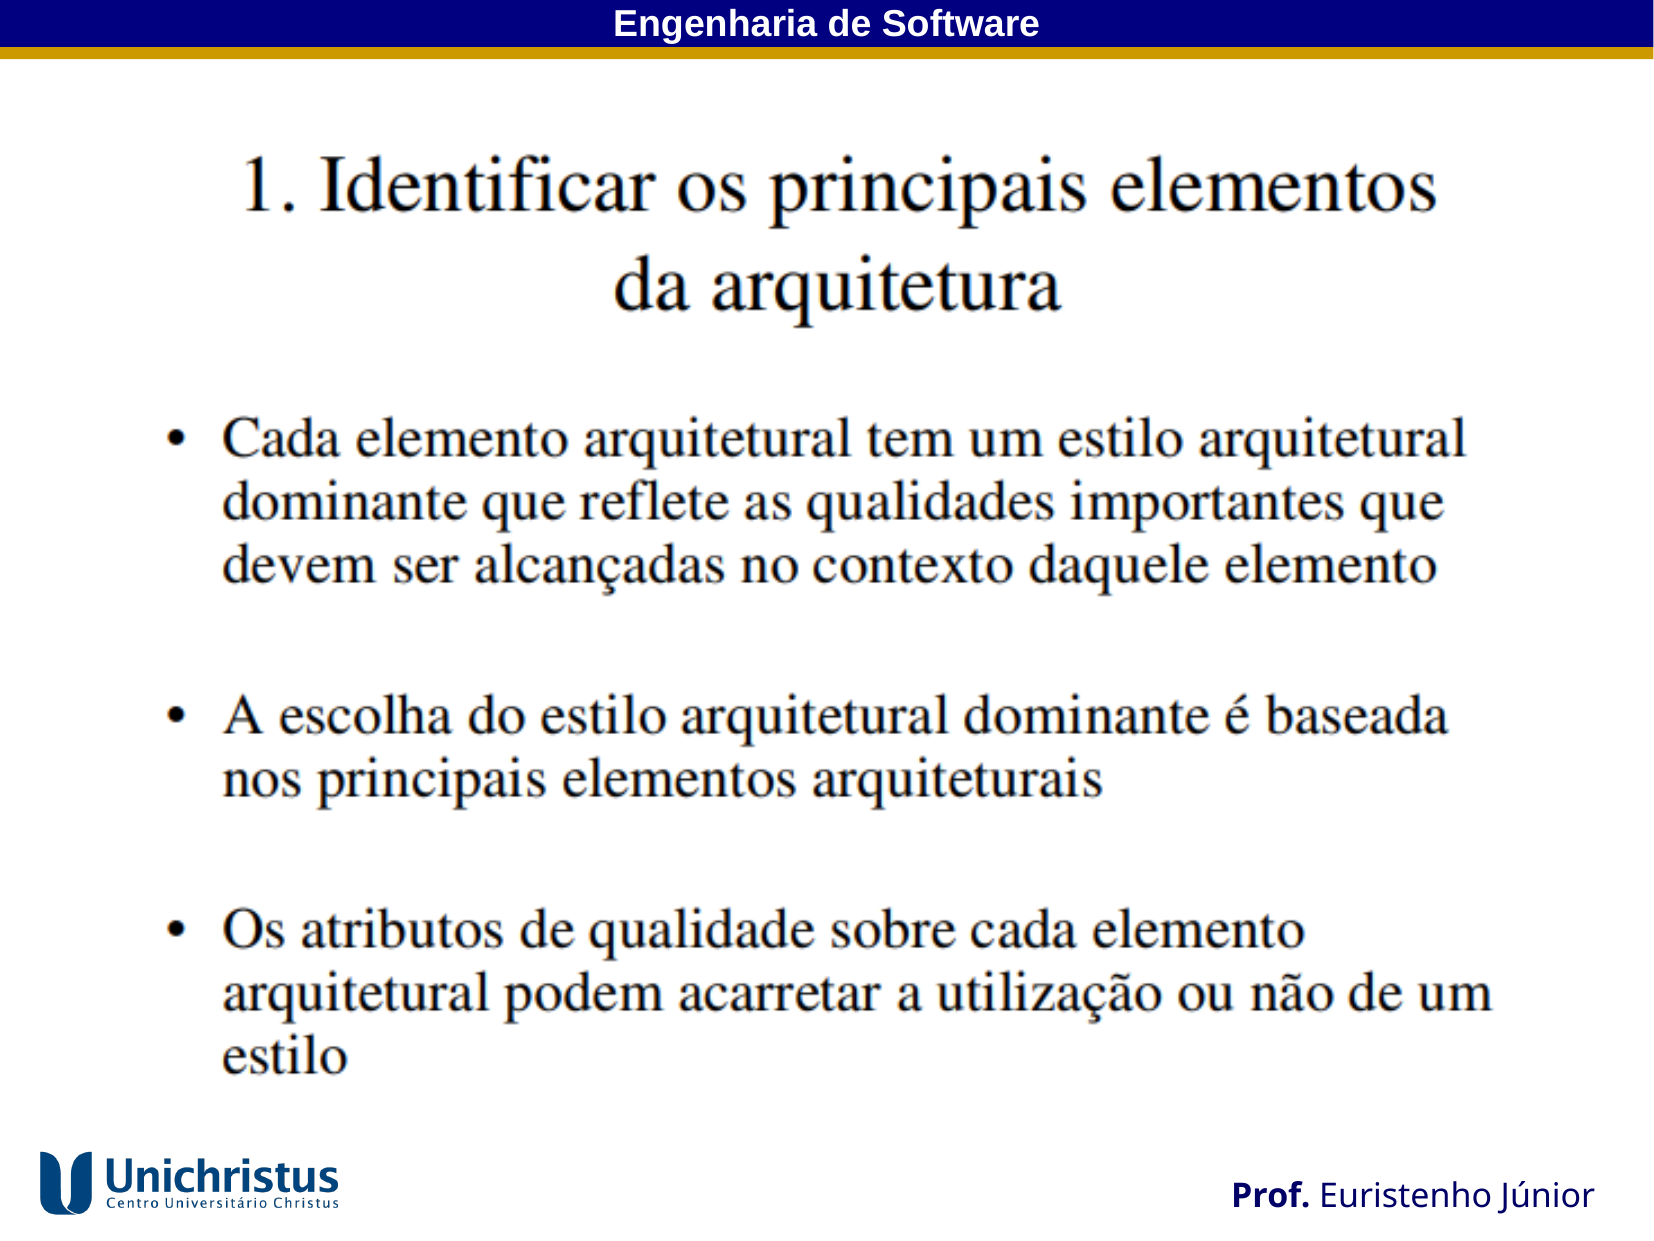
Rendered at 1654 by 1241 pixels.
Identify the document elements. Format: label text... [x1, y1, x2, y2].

text_box [0, 47, 1654, 60]
picture [141, 128, 1524, 1099]
text_box Prof. Euristenho Júnior [1216, 1163, 1654, 1224]
text_box Engenharia de Software [0, 0, 1654, 47]
picture [35, 1148, 343, 1217]
